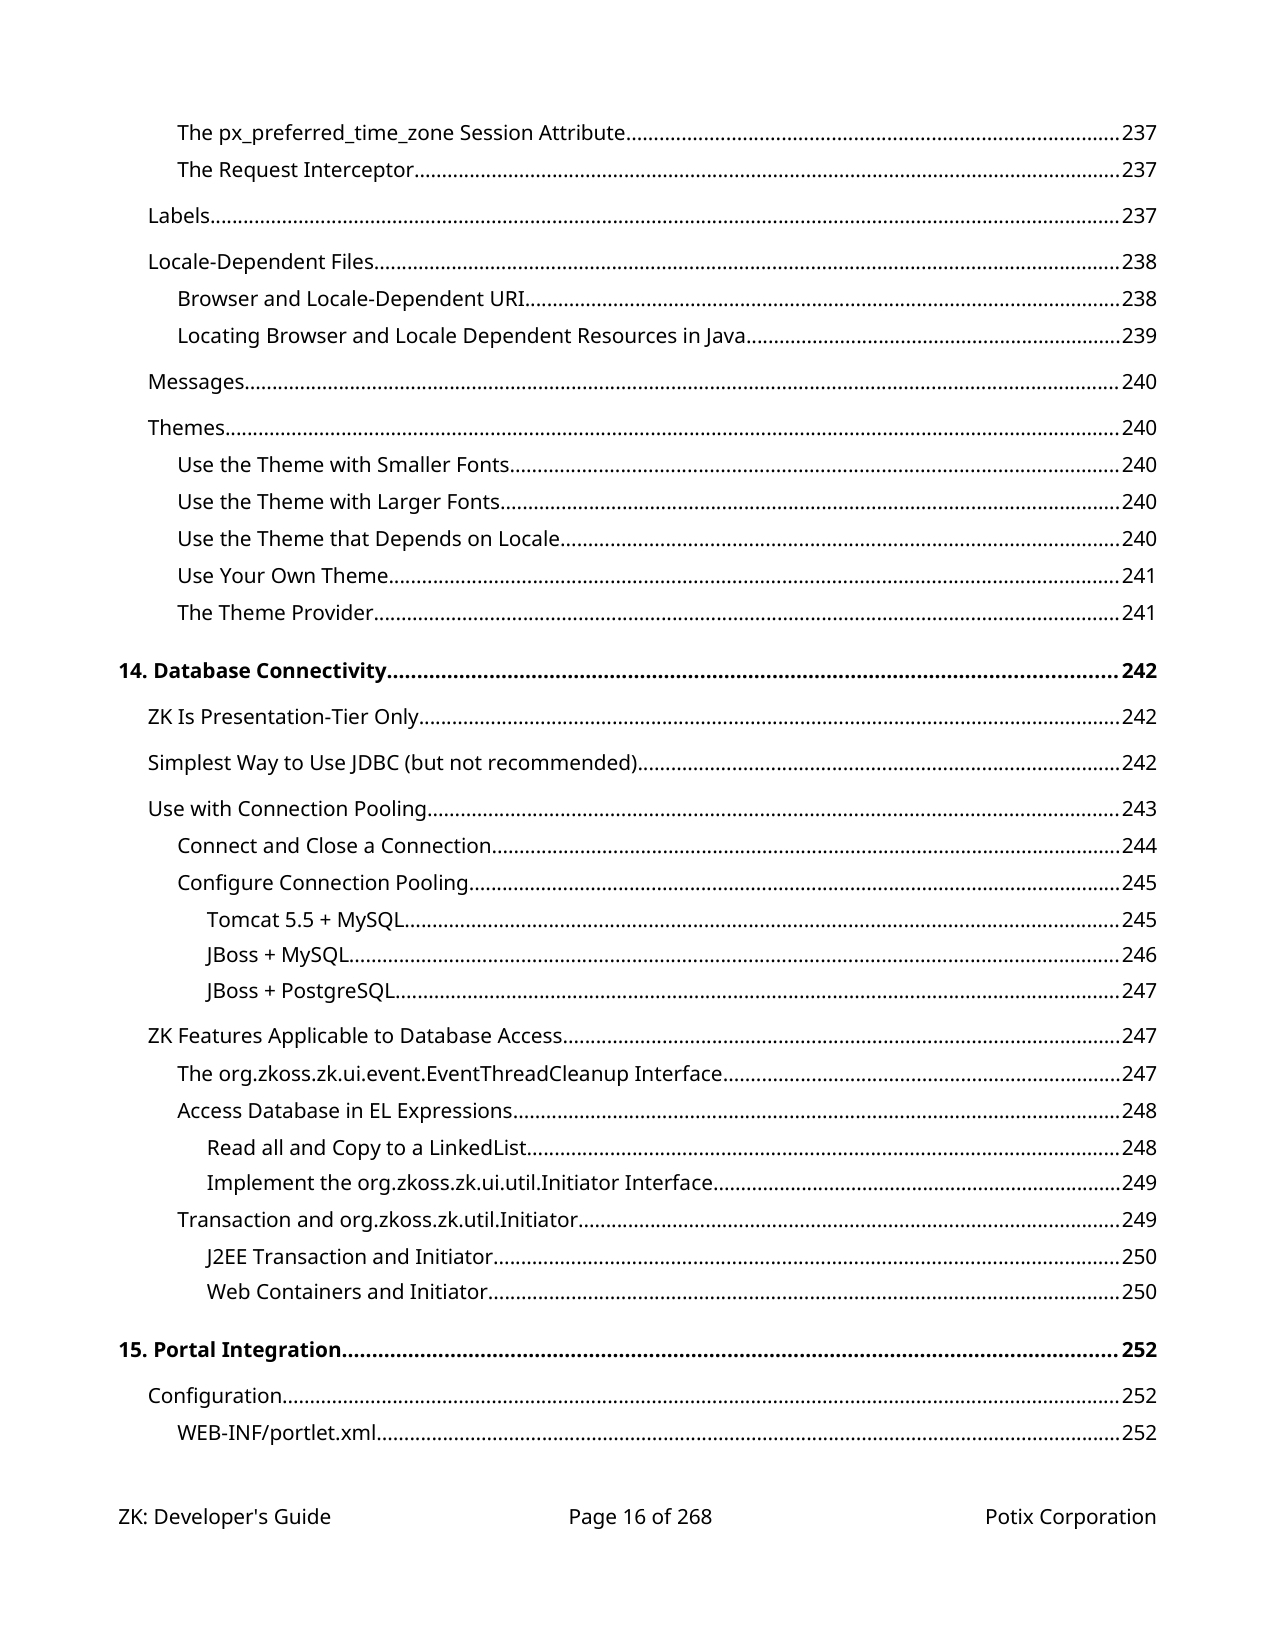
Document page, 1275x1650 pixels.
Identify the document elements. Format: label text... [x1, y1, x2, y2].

text ZK Is Presentation-Tier Only 242 [148, 702, 1157, 730]
text WEB-INF/portlet.xml 252 [177, 1418, 1157, 1446]
text Web Containers and Initiator 250 [207, 1277, 1157, 1306]
text Tomcat 5.5 + MySQL 245 [207, 905, 1157, 933]
text Use the Theme with Larger Fonts 240 [177, 487, 1157, 516]
text Simplest Way to Use JDBC (but not recommended) 242 [148, 748, 1157, 776]
text The Theme Provider 241 [177, 598, 1157, 627]
text Implement the org.zkoss.zk.ui.util.Initiator Interface 249 [207, 1168, 1157, 1196]
text Locale-Dependent Files 238 [148, 247, 1157, 275]
text Themes 240 [148, 413, 1157, 441]
text Read all and Copy to a LinkedList 248 [207, 1133, 1157, 1161]
text Use Your Own Theme 241 [177, 561, 1157, 590]
text The Request Interceptor 237 [177, 155, 1157, 183]
text Configure Connection Pooling 245 [177, 868, 1157, 896]
text Transaction and org.zkoss.zk.util.Initiator 249 [177, 1205, 1157, 1233]
text ZK Features Applicable to Database Access 247 [148, 1022, 1157, 1050]
text Messages 240 [148, 367, 1157, 395]
text Browser and Locale-Dependent URI 238 [177, 284, 1157, 312]
text Locating Browser and Locale Dependent Resources in Java 239 [177, 321, 1157, 349]
text 14. Database Connectivity 242 [118, 656, 1157, 684]
text J2EE Transaction and Initiator 250 [207, 1242, 1157, 1271]
text Labels 237 [148, 201, 1157, 229]
text The org.zkoss.zk.ui.event.EventThreadCleanup Interface 247 [177, 1059, 1157, 1087]
text Use the Theme with Smaller Fonts 240 [177, 450, 1157, 478]
text Connect and Close a Connection 244 [177, 831, 1157, 859]
text JBoss + PostgreSQL 247 [207, 976, 1157, 1004]
text Use with Connection Pooling 243 [148, 794, 1157, 822]
text JBoss + MySQL 246 [207, 941, 1157, 969]
text Use the Theme that Depends on Locale 240 [177, 524, 1157, 553]
text 15. Portal Integration 252 [118, 1335, 1157, 1363]
text Access Database in EL Expressions 248 [177, 1096, 1157, 1124]
text The px_preferred_time_zone Session Attribute 237 [177, 118, 1157, 146]
text Configuration 252 [148, 1381, 1157, 1409]
